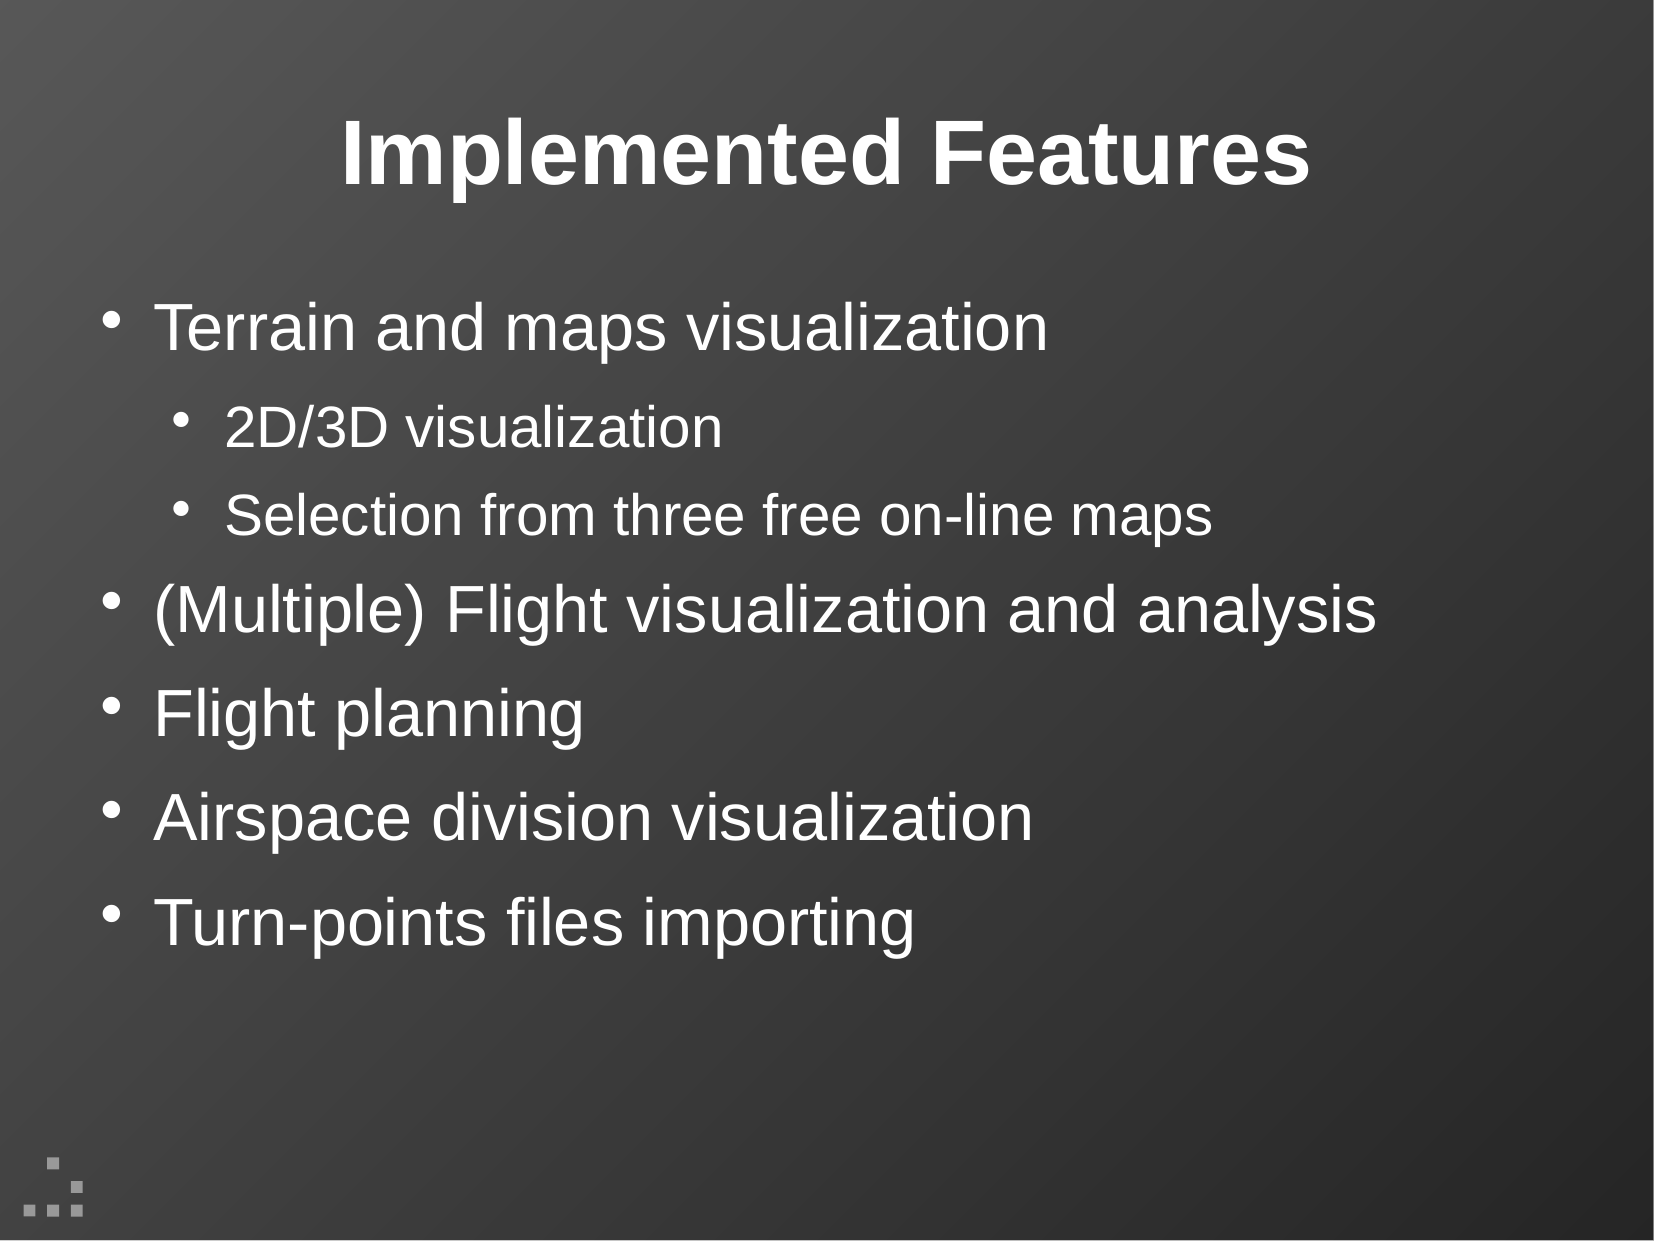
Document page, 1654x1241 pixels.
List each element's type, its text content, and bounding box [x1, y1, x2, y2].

title Implemented Features [82, 49, 1571, 257]
list Terrain and maps visualization 2D/3D visualization Selection from three free on-line maps (Multiple) Flight visualization and analysis Flight planning Airspace division visualization Turn-points files importing [82, 290, 1538, 1123]
